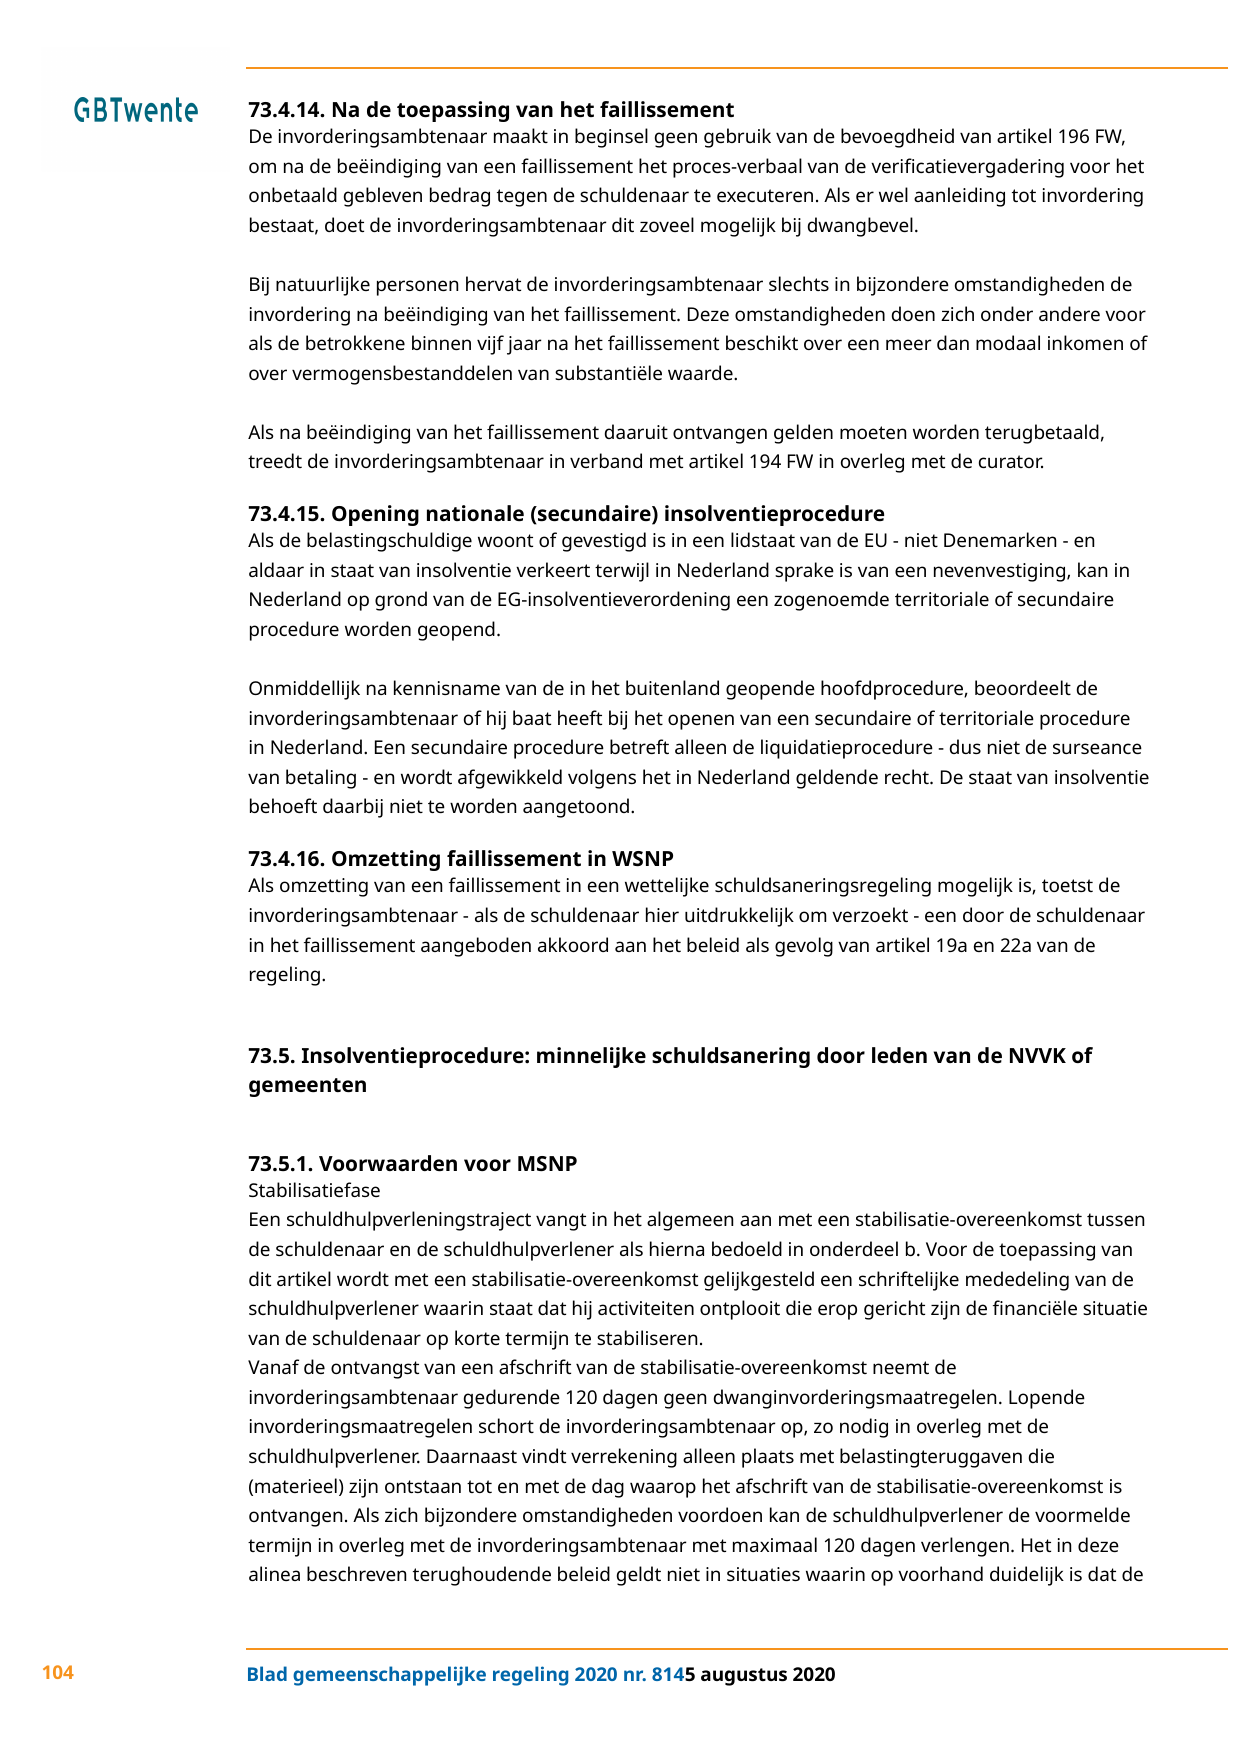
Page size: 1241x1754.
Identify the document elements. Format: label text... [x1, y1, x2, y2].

text 73.4.16. Omzetting faillissement in WSNP [248, 844, 1152, 873]
text Stabilisatiefase [248, 1177, 1152, 1203]
text 73.5.1. Voorwaarden voor MSNP [248, 1149, 1152, 1177]
text Als na beëindiging van het faillissement daaruit ontvangen gelden moeten worden terugbetaald, treedt de invorderingsambtenaar in verband met artikel 194 FW in overleg met de curator. [248, 419, 1152, 474]
text 73.4.14. Na de toepassing van het faillissement [248, 95, 1152, 123]
text Als omzetting van een faillissement in een wettelijke schuldsaneringsregeling mogelijk is, toetst de invorderingsambtenaar - als de schuldenaar hier uitdrukkelijk om verzoekt - een door de schuldenaar in het faillissement aangeboden akkoord aan het beleid als gevolg van artikel 19a en 22a van de regeling. [248, 873, 1152, 987]
text Een schuldhulpverleningstraject vangt in het algemeen aan met een stabilisatie-overeenkomst tussen de schuldenaar en de schuldhulpverlener als hierna bedoeld in onderdeel b. Voor de toepassing van dit artikel wordt met een stabilisatie-overeenkomst gelijkgesteld een schriftelijke mededeling van de schuldhulpverlener waarin staat dat hij activiteiten ontplooit die erop gericht zijn de financiële situatie van de schuldenaar op korte termijn te stabiliseren. [248, 1207, 1152, 1351]
text Als de belastingschuldige woont of gevestigd is in een lidstaat van de EU - niet Denemarken - en aldaar in staat van insolventie verkeert terwijl in Nederland sprake is van een nevenvestiging, kan in Nederland op grond van de EG-insolventieverordening een zogenoemde territoriale of secundaire procedure worden geopend. [248, 527, 1152, 642]
text De invorderingsambtenaar maakt in beginsel geen gebruik van de bevoegdheid van artikel 196 FW, om na de beëindiging van een faillissement het proces-verbaal van de verificatievergadering voor het onbetaald gebleven bedrag tegen de schuldenaar te executeren. Als er wel aanleiding tot invordering bestaat, doet de invorderingsambtenaar dit zoveel mogelijk bij dwangbevel. [248, 123, 1152, 238]
text 73.4.15. Opening nationale (secundaire) insolventieprocedure [248, 499, 1152, 527]
text Vanaf de ontvangst van een afschrift van de stabilisatie-overeenkomst neemt de invorderingsambtenaar gedurende 120 dagen geen dwanginvorderingsmaatregelen. Lopende invorderingsmaatregelen schort de invorderingsambtenaar op, zo nodig in overleg met de schuldhulpverlener. Daarnaast vindt verrekening alleen plaats met belastingteruggaven die (materieel) zijn ontstaan tot en met de dag waarop het afschrift van de stabilisatie-overeenkomst is ontvangen. Als zich bijzondere omstandigheden voordoen kan de schuldhulpverlener de voormelde termijn in overleg met de invorderingsambtenaar met maximaal 120 dagen verlengen. Het in deze alinea beschreven terughoudende beleid geldt niet in situaties waarin op voorhand duidelijk is dat de [248, 1354, 1152, 1587]
text Onmiddellijk na kennisname van de in het buitenland geopende hoofdprocedure, beoordeelt de invorderingsambtenaar of hij baat heeft bij het openen van een secundaire of territoriale procedure in Nederland. Een secundaire procedure betreft alleen de liquidatieprocedure - dus niet de surseance van betaling - en wordt afgewikkeld volgens het in Nederland geldende recht. De staat van insolventie behoeft daarbij niet te worden aangetoond. [248, 675, 1152, 819]
text Bij natuurlijke personen hervat de invorderingsambtenaar slechts in bijzondere omstandigheden de invordering na beëindiging van het faillissement. Deze omstandigheden doen zich onder andere voor als de betrokkene binnen vijf jaar na het faillissement beschikt over een meer dan modaal inkomen of over vermogensbestanddelen van substantiële waarde. [248, 271, 1152, 386]
picture [41, 47, 231, 172]
text 73.5. Insolventieprocedure: minnelijke schuldsanering door leden van de NVVK of gemeenten [248, 1041, 1152, 1098]
